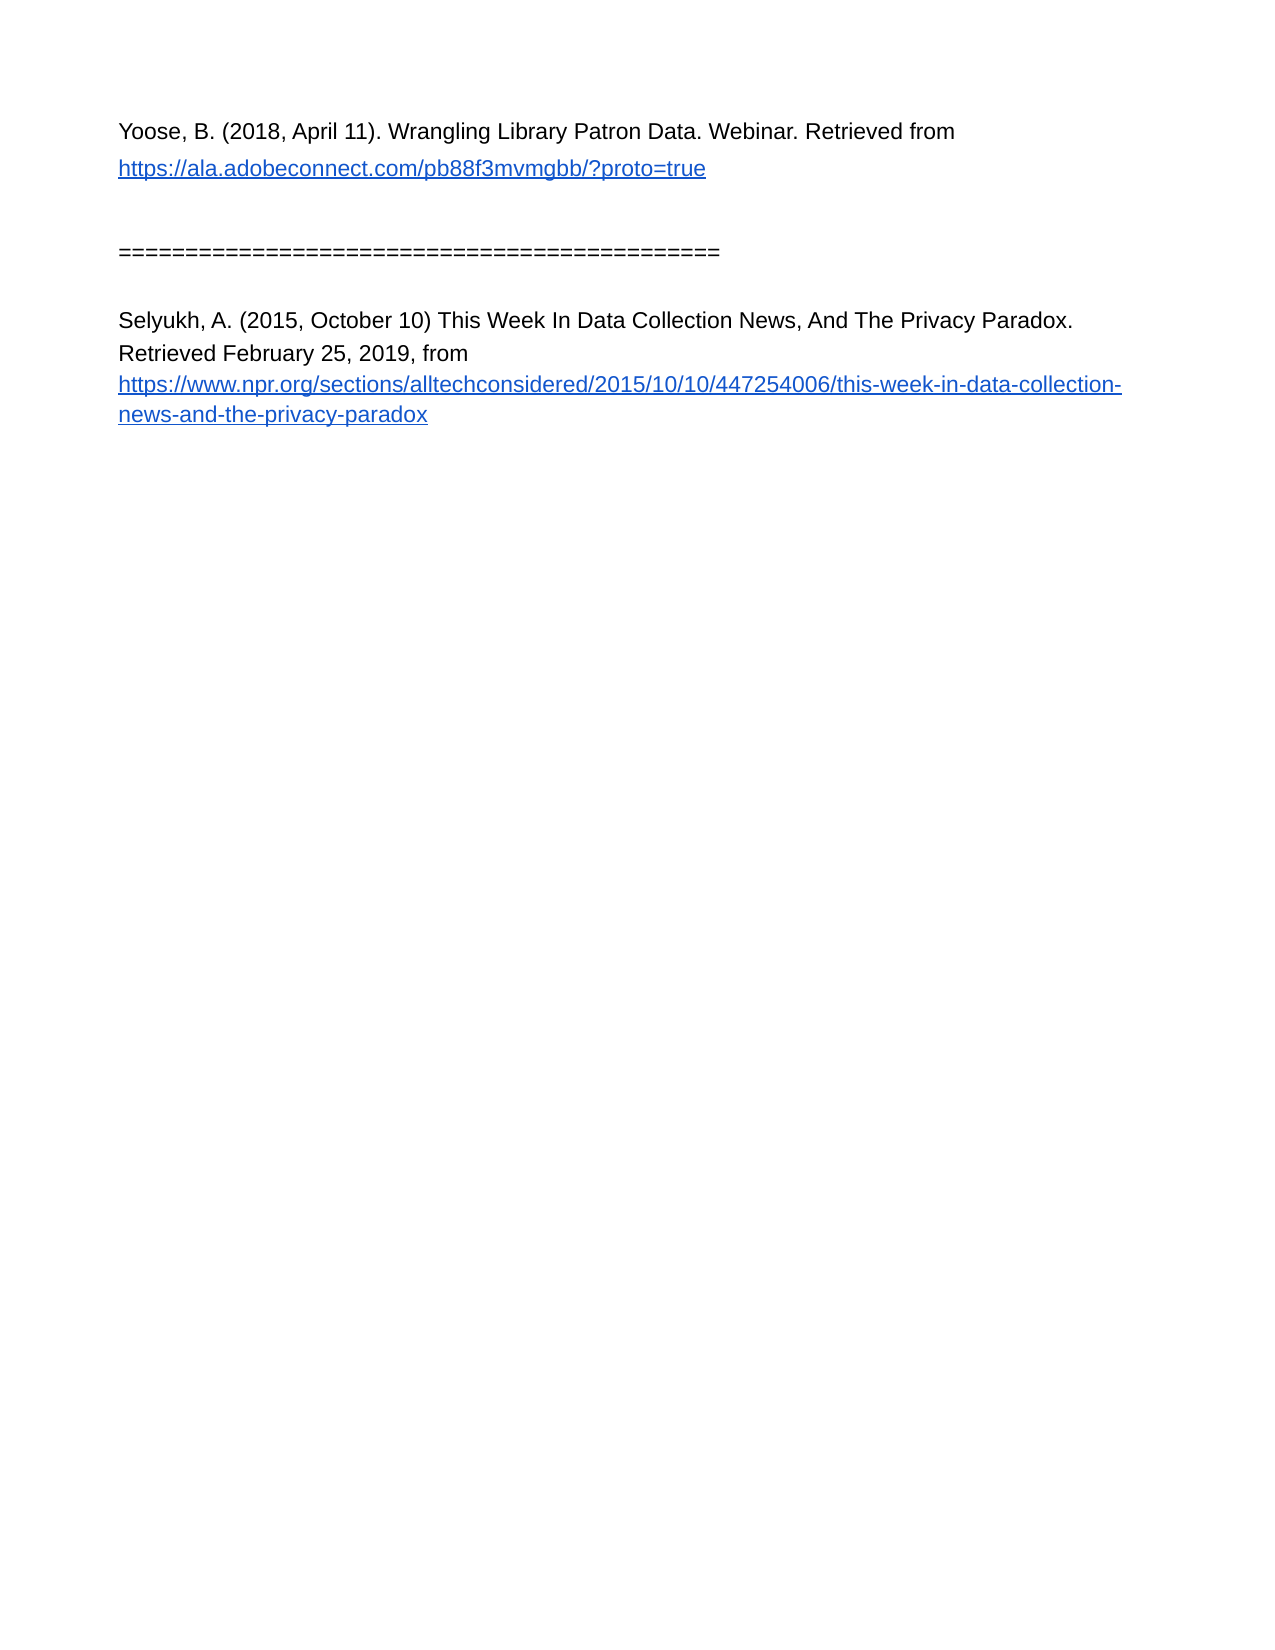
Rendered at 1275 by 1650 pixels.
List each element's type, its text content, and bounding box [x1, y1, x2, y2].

text ============================================= [118, 238, 1157, 265]
text Selyukh, A. (2015, October 10) This Week In Data Collection News, And The Privacy Paradox. Retrieved February 25, 2019, from https://www.npr.org/sections/alltechconsidered/2015/10/10/447254006/this-week-in-data-collection-news-and-the-privacy-paradox [118, 275, 1157, 427]
text Yoose, B. (2018, April 11). Wrangling Library Patron Data. Webinar. Retrieved from https://ala.adobeconnect.com/pb88f3mvmgbb/?proto=true [118, 118, 1157, 181]
